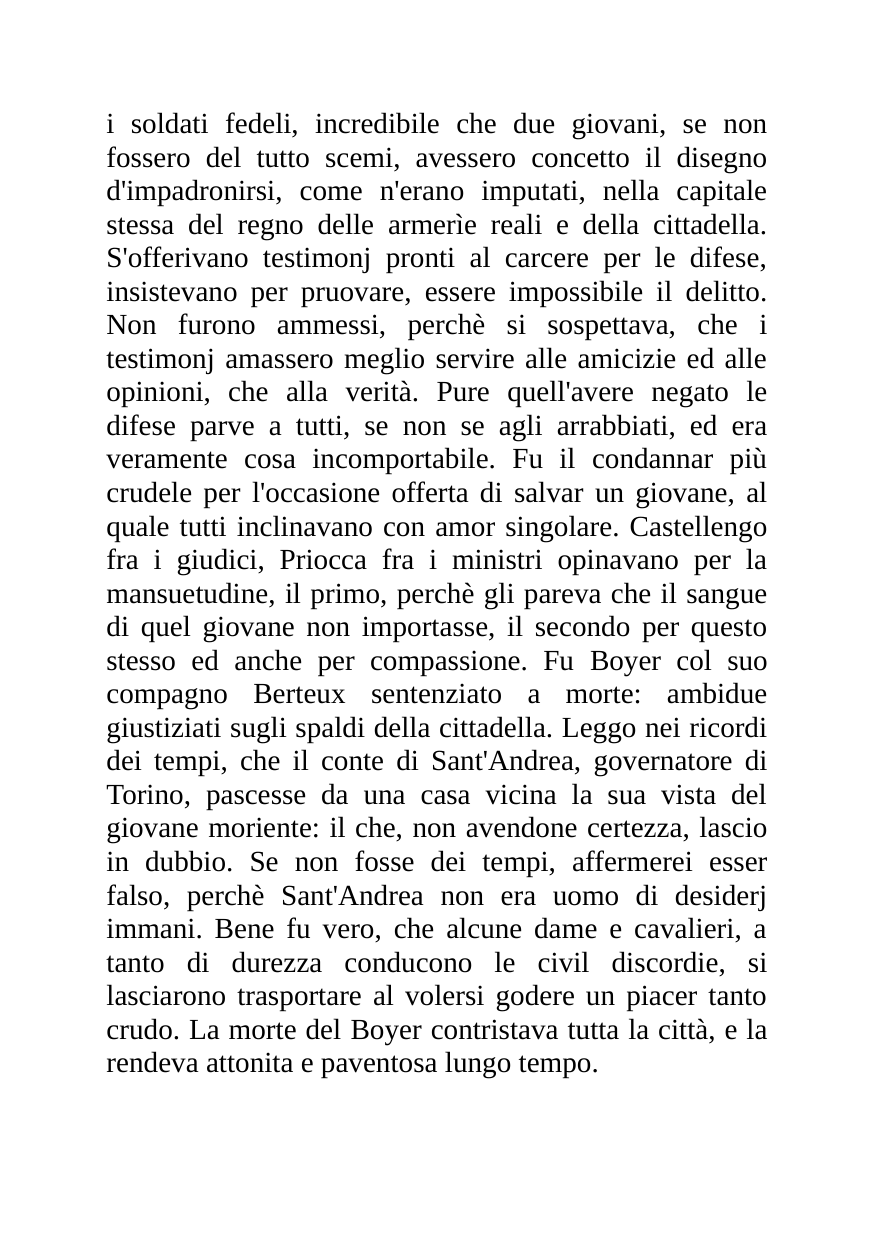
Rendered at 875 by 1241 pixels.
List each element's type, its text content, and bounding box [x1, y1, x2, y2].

text i soldati fedeli, incredibile che due giovani, se non fossero del tutto scemi, avessero concetto il disegno d'impadronirsi, come n'erano imputati, nella capitale stessa del regno delle armerìe reali e della cittadella. S'offerivano testimonj pronti al carcere per le difese, insistevano per pruovare, essere impossibile il delitto. Non furono ammessi, perchè si sospettava, che i testimonj amassero meglio servire alle amicizie ed alle opinioni, che alla verità. Pure quell'avere negato le difese parve a tutti, se non se agli arrabbiati, ed era veramente cosa incomportabile. Fu il condannar più crudele per l'occasione offerta di salvar un giovane, al quale tutti inclinavano con amor singolare. Castellengo fra i giudici, Priocca fra i ministri opinavano per la mansuetudine, il primo, perchè gli pareva che il sangue di quel giovane non importasse, il secondo per questo stesso ed anche per compassione. Fu Boyer col suo compagno Berteux sentenziato a morte: ambidue giustiziati sugli spaldi della cittadella. Leggo nei ricordi dei tempi, che il conte di Sant'Andrea, governatore di Torino, pascesse da una casa vicina la sua vista del giovane moriente: il che, non avendone certezza, lascio in dubbio. Se non fosse dei tempi, affermerei esser falso, perchè Sant'Andrea non era uomo di desiderj immani. Bene fu vero, che alcune dame e cavalieri, a tanto di durezza conducono le civil discordie, si lasciarono trasportare al volersi godere un piacer tanto crudo. La morte del Boyer contristava tutta la città, e la rendeva attonita e paventosa lungo tempo. [106, 106, 768, 1079]
